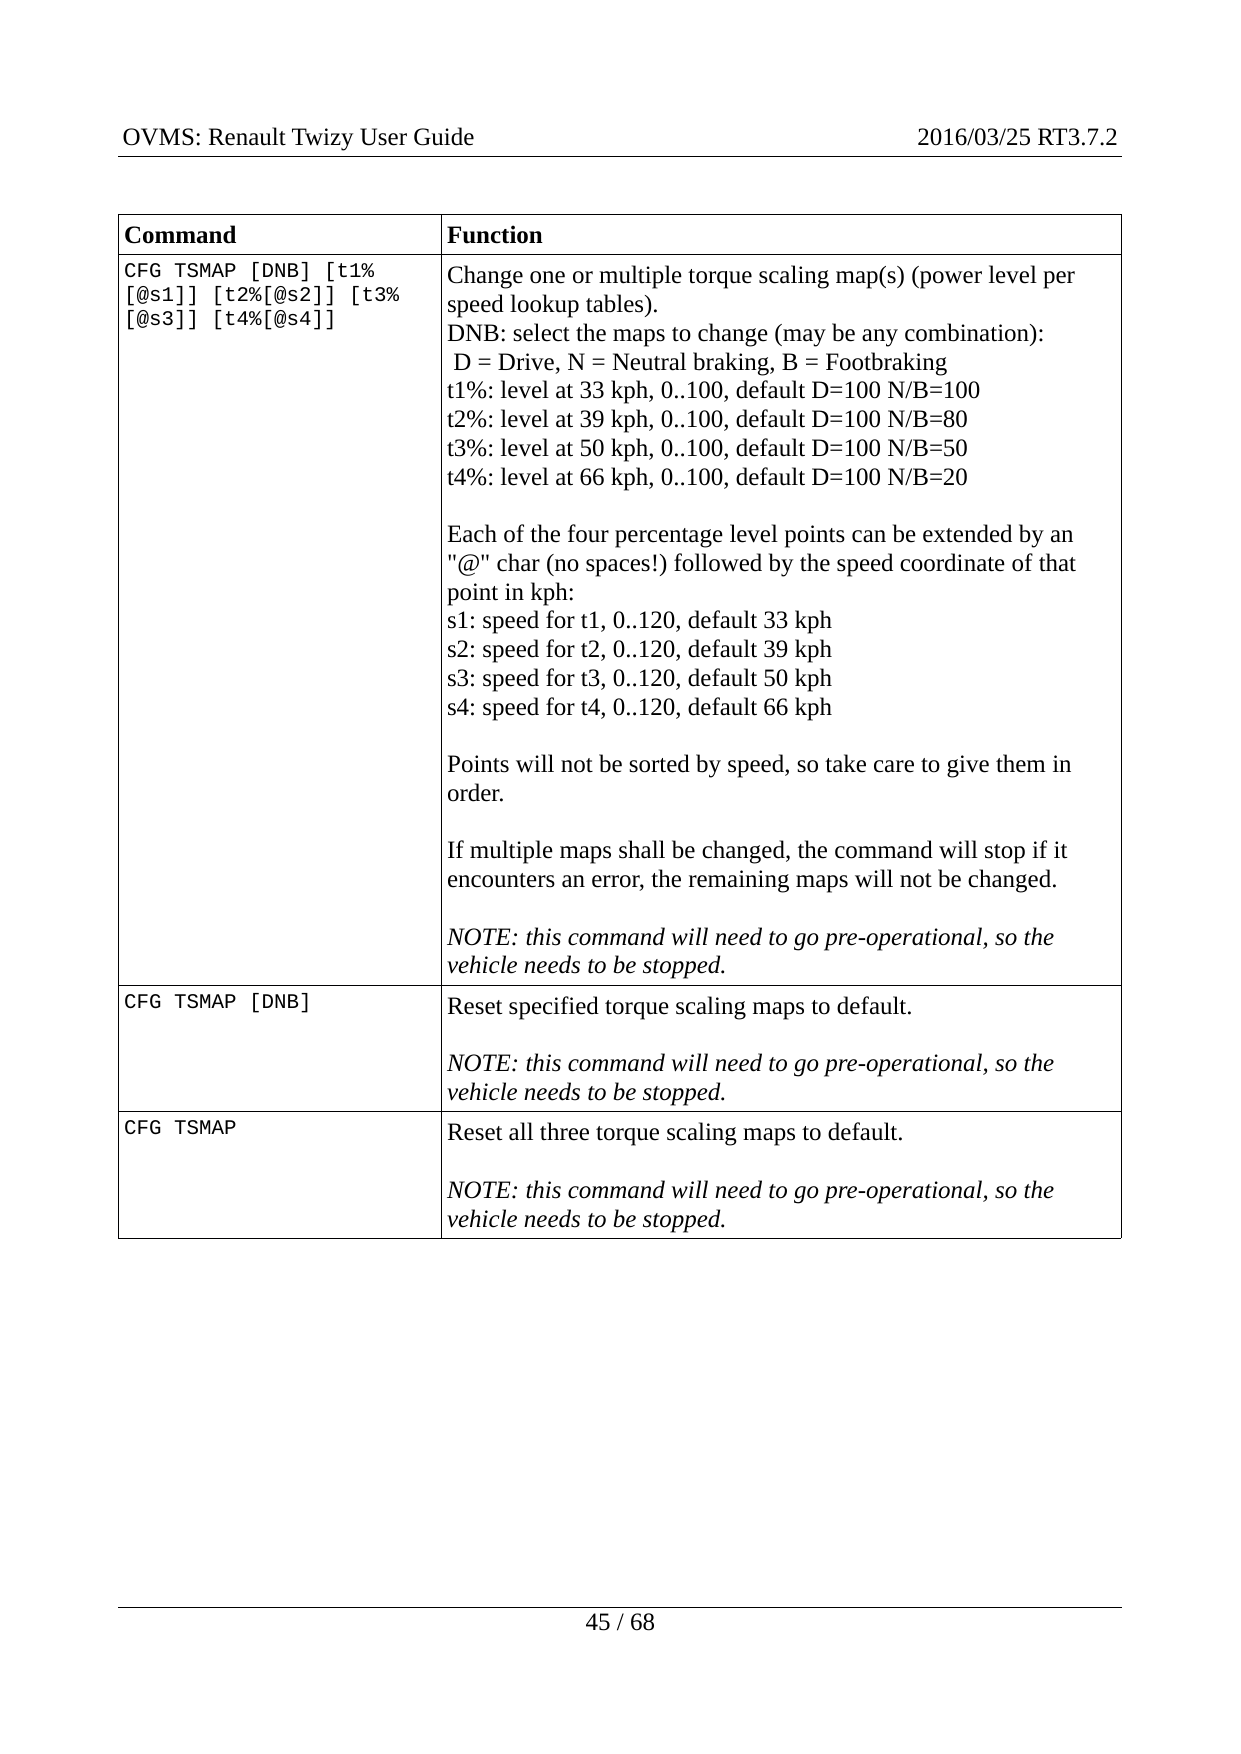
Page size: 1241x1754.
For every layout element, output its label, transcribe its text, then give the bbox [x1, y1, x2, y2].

table_cell Reset specified torque scaling maps to default. NOTE: this command will need to go pre-operational, so the vehicle needs to be stopped. [442, 986, 1121, 1111]
table_cell Reset all three torque scaling maps to default. NOTE: this command will need to go pre-operational, so the vehicle needs to be stopped. [442, 1112, 1121, 1238]
table_header Function [442, 215, 1121, 254]
table_cell CFG TSMAP [DNB] [t1%[@s1]] [t2%[@s2]] [t3%[@s3]] [t4%[@s4]] [119, 255, 441, 985]
table_header Command [119, 215, 441, 254]
table_cell Change one or multiple torque scaling map(s) (power level per speed lookup tables). DNB: select the maps to change (may be any combination): D = Drive, N = Neutral braking, B = Footbraking t1%: level at 33 kph, 0..100, default D=100 N/B=100 t2%: level at 39 kph, 0..100, default D=100 N/B=80 t3%: level at 50 kph, 0..100, default D=100 N/B=50 t4%: level at 66 kph, 0..100, default D=100 N/B=20 Each of the four percentage level points can be extended by an "@" char (no spaces!) followed by the speed coordinate of that point in kph: s1: speed for t1, 0..120, default 33 kph s2: speed for t2, 0..120, default 39 kph s3: speed for t3, 0..120, default 50 kph s4: speed for t4, 0..120, default 66 kph Points will not be sorted by speed, so take care to give them in order. If multiple maps shall be changed, the command will stop if it encounters an error, the remaining maps will not be changed. NOTE: this command will need to go pre-operational, so the vehicle needs to be stopped. [442, 255, 1121, 985]
table_cell CFG TSMAP [119, 1112, 441, 1238]
table_cell CFG TSMAP [DNB] [119, 986, 441, 1111]
